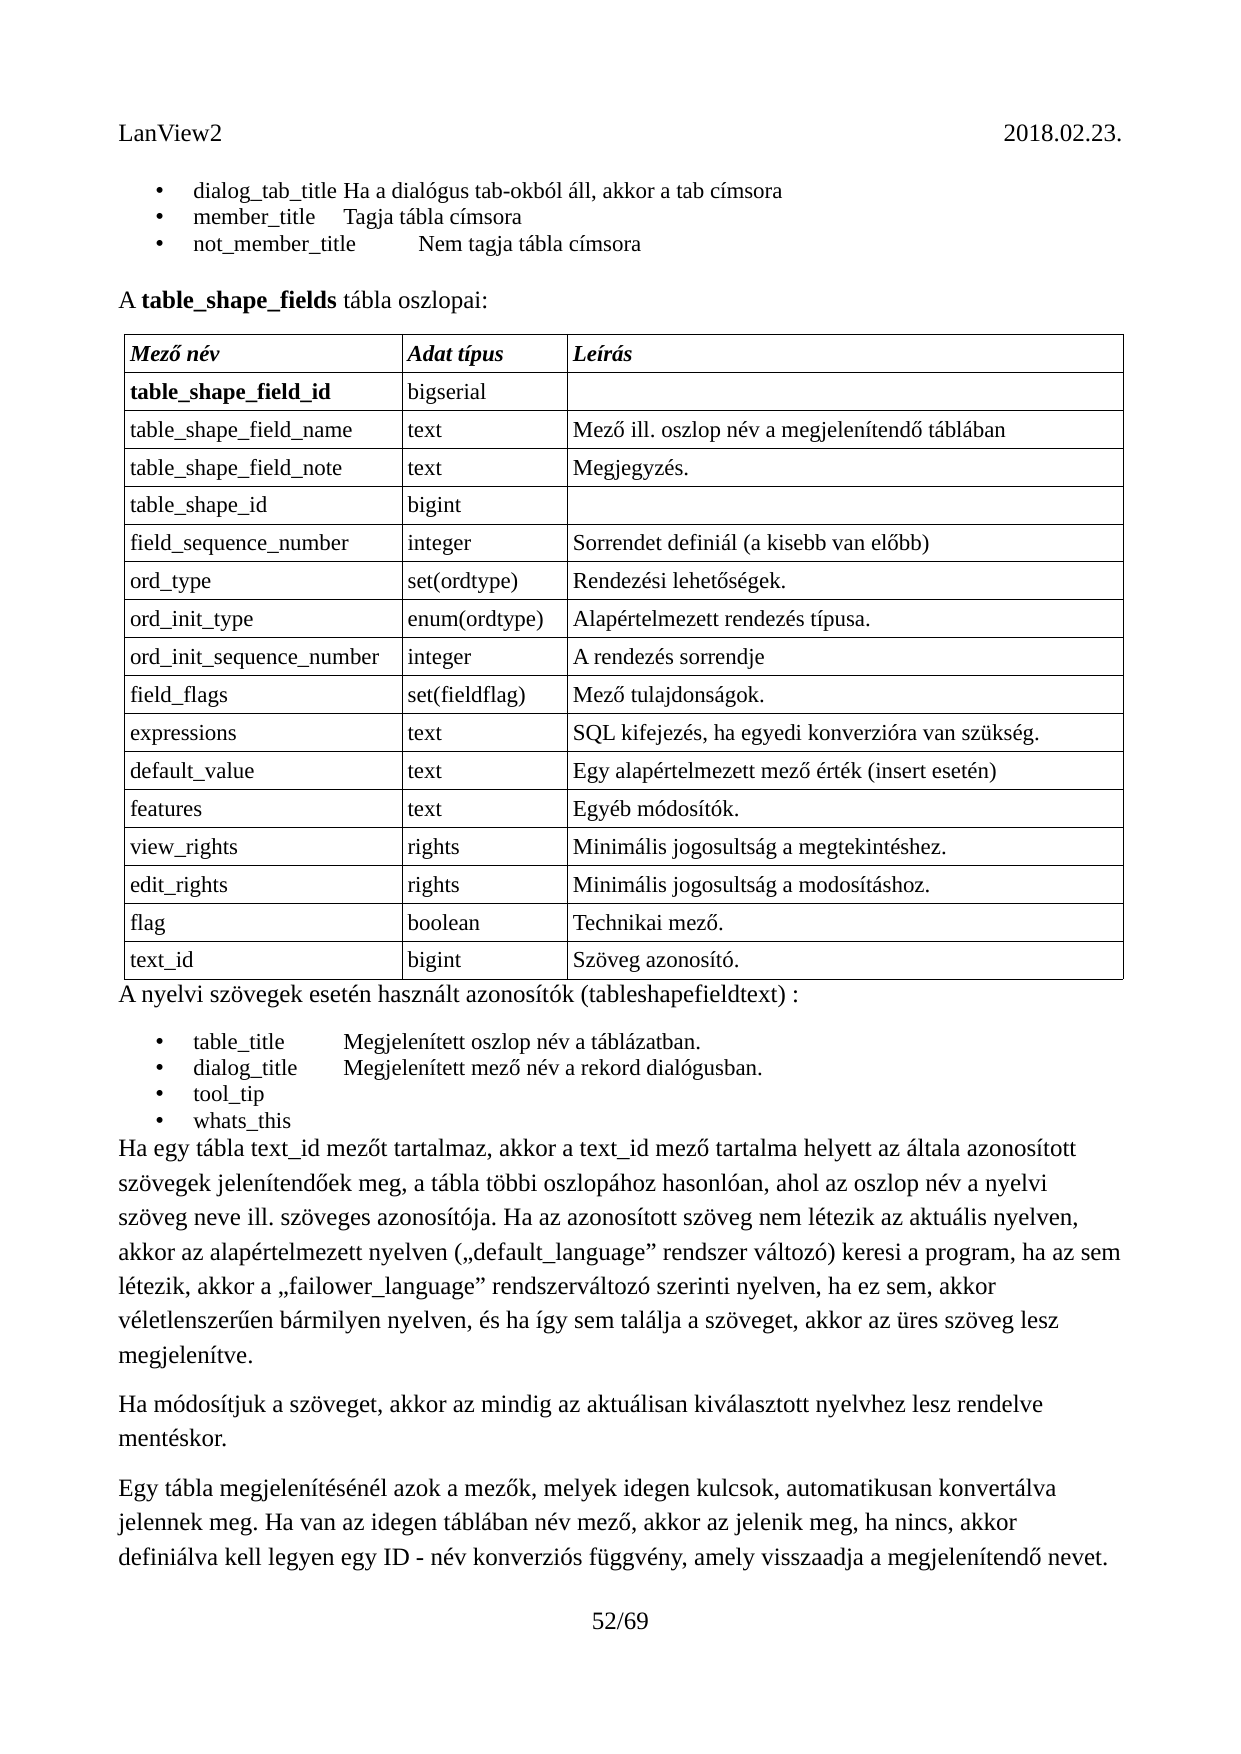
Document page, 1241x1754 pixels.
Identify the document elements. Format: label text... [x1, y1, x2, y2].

list table_title Megjelenített oszlop név a táblázatban. [156, 1028, 1122, 1054]
table_cell SQL kifejezés, ha egyedi konverzióra van szükség. [568, 714, 1123, 751]
table_cell [568, 487, 1123, 523]
table_cell integer [403, 638, 567, 675]
table_header Leírás [568, 335, 1123, 372]
table_cell rights [403, 828, 567, 865]
table_cell set(ordtype) [403, 562, 567, 599]
table_cell Sorrendet definiál (a kisebb van előbb) [568, 525, 1123, 561]
table_cell text [403, 714, 567, 751]
table_cell field_sequence_number [125, 525, 402, 561]
table_cell bigint [403, 942, 567, 978]
table_cell [568, 373, 1123, 410]
text Egy tábla megjelenítésénél azok a mezők, melyek idegen kulcsok, automatikusan konvertálva jelennek meg. Ha van az idegen táblában név mező, akkor az jelenik meg, ha nincs, akkor definiálva kell legyen egy ID - név konverziós függvény, amely visszaadja a megjelenítendő nevet. [118, 1473, 1122, 1570]
table_cell text [403, 752, 567, 789]
table_cell text [403, 411, 567, 448]
table_cell Alapértelmezett rendezés típusa. [568, 600, 1123, 637]
table_cell table_shape_id [125, 487, 402, 523]
table_cell ord_init_sequence_number [125, 638, 402, 675]
table_cell Egy alapértelmezett mező érték (insert esetén) [568, 752, 1123, 789]
table_cell rights [403, 866, 567, 903]
table_cell Minimális jogosultság a modosításhoz. [568, 866, 1123, 903]
list dialog_title Megjelenített mező név a rekord dialógusban. [156, 1054, 1122, 1080]
table_cell Egyéb módosítók. [568, 790, 1123, 827]
list whats_this [156, 1107, 1122, 1133]
table_cell edit_rights [125, 866, 402, 903]
table_header Mező név [125, 335, 402, 372]
table_cell features [125, 790, 402, 827]
table_cell text_id [125, 942, 402, 978]
table_cell expressions [125, 714, 402, 751]
table_cell bigint [403, 487, 567, 523]
list dialog_tab_title Ha a dialógus tab-okból áll, akkor a tab címsora [156, 177, 1122, 203]
table_cell Rendezési lehetőségek. [568, 562, 1123, 599]
table_cell table_shape_field_id [125, 373, 402, 410]
table_cell Szöveg azonosító. [568, 942, 1123, 978]
table_cell text [403, 449, 567, 486]
table_cell table_shape_field_note [125, 449, 402, 486]
list member_title Tagja tábla címsora [156, 203, 1122, 230]
table_cell text [403, 790, 567, 827]
table_cell flag [125, 904, 402, 941]
table_cell Minimális jogosultság a megtekintéshez. [568, 828, 1123, 865]
table_header Adat típus [403, 335, 567, 372]
text A table_shape_fields tábla oszlopai: [118, 285, 1122, 314]
text Ha egy tábla text_id mezőt tartalmaz, akkor a text_id mező tartalma helyett az általa azonosított szövegek jelenítendőek meg, a tábla többi oszlopához hasonlóan, ahol az oszlop név a nyelvi szöveg neve ill. szöveges azonosítója. Ha az azonosított szöveg nem létezik az aktuális nyelven, akkor az alapértelmezett nyelven („default_language” rendszer változó) keresi a program, ha az sem létezik, akkor a „failower_language” rendszerváltozó szerinti nyelven, ha ez sem, akkor véletlenszerűen bármilyen nyelven, és ha így sem találja a szöveget, akkor az üres szöveg lesz megjelenítve. [118, 1133, 1122, 1369]
table_cell default_value [125, 752, 402, 789]
table_cell Megjegyzés. [568, 449, 1123, 486]
table_cell Mező tulajdonságok. [568, 676, 1123, 713]
table_cell Mező ill. oszlop név a megjelenítendő táblában [568, 411, 1123, 448]
table_cell ord_type [125, 562, 402, 599]
table_cell field_flags [125, 676, 402, 713]
table_cell A rendezés sorrendje [568, 638, 1123, 675]
table_cell set(fieldflag) [403, 676, 567, 713]
list tool_tip [156, 1080, 1122, 1107]
table_cell integer [403, 525, 567, 561]
table_cell boolean [403, 904, 567, 941]
table_cell ord_init_type [125, 600, 402, 637]
table_cell view_rights [125, 828, 402, 865]
text Ha módosítjuk a szöveget, akkor az mindig az aktuálisan kiválasztott nyelvhez lesz rendelve mentéskor. [118, 1389, 1122, 1452]
text A nyelvi szövegek esetén használt azonosítók (tableshapefieldtext) : [118, 979, 1122, 1007]
table_cell Technikai mező. [568, 904, 1123, 941]
table_cell table_shape_field_name [125, 411, 402, 448]
table_cell enum(ordtype) [403, 600, 567, 637]
list not_member_title Nem tagja tábla címsora [156, 230, 1122, 256]
table_cell bigserial [403, 373, 567, 410]
